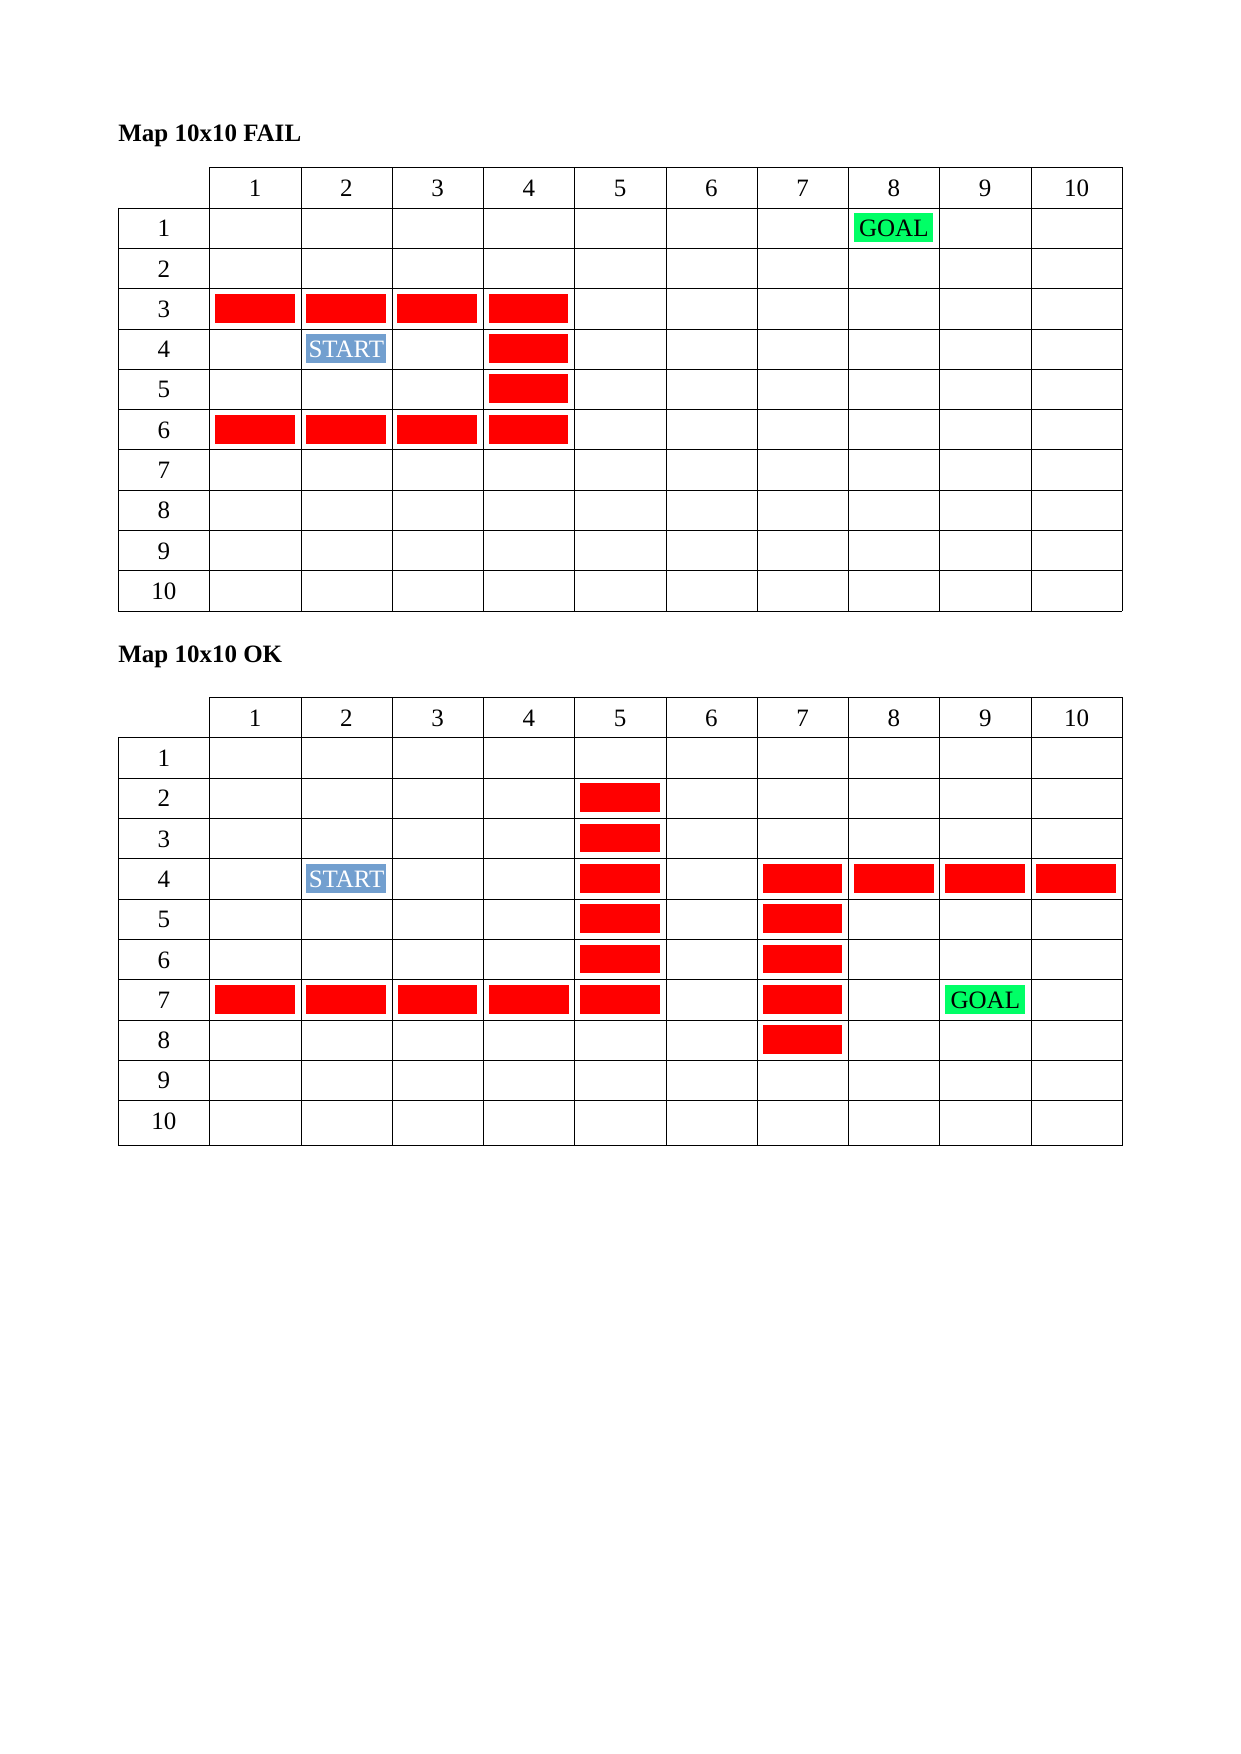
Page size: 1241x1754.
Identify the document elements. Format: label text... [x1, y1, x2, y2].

table_cell [302, 1061, 392, 1100]
table_cell [940, 1101, 1031, 1145]
table_cell [210, 819, 301, 858]
table_header 5 [575, 168, 666, 207]
table_cell [1032, 1101, 1122, 1145]
table_cell [484, 289, 574, 328]
table_cell [210, 1101, 301, 1145]
table_cell [667, 940, 757, 979]
table_cell [667, 980, 757, 1019]
table_cell [302, 819, 392, 858]
table_cell GOAL [940, 980, 1031, 1019]
table_cell [849, 289, 939, 328]
table_cell [758, 738, 848, 778]
table_cell [575, 491, 666, 530]
table_header 4 [484, 698, 574, 737]
table_cell [393, 1021, 483, 1060]
table_cell [484, 940, 574, 979]
table_cell [849, 1021, 939, 1060]
table_cell [758, 1021, 848, 1060]
table_cell [575, 980, 666, 1019]
table_cell [393, 779, 483, 818]
table_cell [302, 289, 392, 328]
table_cell [575, 1061, 666, 1100]
table_cell [393, 209, 483, 248]
table_cell [1032, 330, 1122, 369]
table_cell [484, 819, 574, 858]
table_cell 10 [119, 1101, 209, 1145]
table_cell [575, 900, 666, 939]
table_cell [1032, 370, 1122, 409]
table_header [118, 167, 209, 207]
table_cell [575, 738, 666, 778]
table_header 9 [940, 168, 1031, 207]
table_cell 6 [119, 410, 209, 449]
table_cell 1 [119, 738, 209, 778]
table_cell [575, 940, 666, 979]
table_cell [210, 571, 301, 611]
table_cell [758, 450, 848, 490]
table_header 10 [1032, 168, 1122, 207]
table_cell [940, 289, 1031, 328]
table_cell [210, 209, 301, 248]
table_cell [393, 738, 483, 778]
table_cell [940, 330, 1031, 369]
table_cell [849, 859, 939, 898]
table_cell [575, 450, 666, 490]
table_cell [210, 330, 301, 369]
table_cell [1032, 571, 1122, 611]
table_cell [849, 900, 939, 939]
table_cell [210, 1061, 301, 1100]
table_header 1 [210, 168, 301, 207]
table_cell GOAL [849, 209, 939, 248]
table_cell [667, 289, 757, 328]
table_cell [302, 410, 392, 449]
table_header [118, 697, 209, 737]
table_cell [940, 940, 1031, 979]
table_cell [1032, 450, 1122, 490]
table_cell [1032, 209, 1122, 248]
table_cell [575, 1101, 666, 1145]
table_cell [393, 289, 483, 328]
table_cell [210, 410, 301, 449]
table_cell [484, 249, 574, 288]
table_cell [393, 370, 483, 409]
table_cell [758, 819, 848, 858]
table_cell [393, 571, 483, 611]
table_cell [575, 249, 666, 288]
table_cell [302, 1021, 392, 1060]
table_cell 8 [119, 1021, 209, 1060]
table_cell [484, 330, 574, 369]
table_cell [940, 819, 1031, 858]
table_cell [302, 1101, 392, 1145]
table_cell [758, 491, 848, 530]
table_cell [667, 249, 757, 288]
table_cell [484, 1021, 574, 1060]
table_cell [758, 249, 848, 288]
table_header 1 [210, 698, 301, 737]
table_cell 7 [119, 980, 209, 1019]
table_cell [758, 980, 848, 1019]
table_cell [484, 1101, 574, 1145]
table_cell [484, 859, 574, 898]
table_cell [302, 940, 392, 979]
table_header 4 [484, 168, 574, 207]
table_cell [1032, 900, 1122, 939]
table_cell [758, 531, 848, 570]
table_cell [849, 330, 939, 369]
table_header 3 [393, 698, 483, 737]
table_cell [484, 571, 574, 611]
table_cell [302, 779, 392, 818]
table_cell [849, 491, 939, 530]
table_cell [575, 330, 666, 369]
table_cell [210, 370, 301, 409]
table_cell [393, 900, 483, 939]
table_header 3 [393, 168, 483, 207]
table_cell [849, 571, 939, 611]
table_cell [1032, 980, 1122, 1019]
table_cell 3 [119, 289, 209, 328]
table_cell 5 [119, 900, 209, 939]
table_cell [849, 531, 939, 570]
table_cell [575, 1021, 666, 1060]
table_cell [302, 900, 392, 939]
table_cell [210, 491, 301, 530]
table_cell [667, 819, 757, 858]
table_cell [758, 1061, 848, 1100]
table_cell [1032, 779, 1122, 818]
table_cell [393, 819, 483, 858]
table_cell [758, 289, 848, 328]
table_cell [575, 571, 666, 611]
table_cell [575, 209, 666, 248]
table_cell [484, 980, 574, 1019]
table_cell [393, 980, 483, 1019]
table_cell [1032, 1021, 1122, 1060]
table_cell [940, 249, 1031, 288]
table_header 7 [758, 698, 848, 737]
table_cell [484, 900, 574, 939]
table_cell [1032, 1061, 1122, 1100]
table_cell [210, 531, 301, 570]
table_cell [758, 370, 848, 409]
table_cell [849, 450, 939, 490]
table_cell [849, 940, 939, 979]
text Map 10x10 OK [118, 639, 1122, 668]
table_cell [575, 531, 666, 570]
table_cell [393, 410, 483, 449]
table_cell [484, 450, 574, 490]
table_cell [484, 209, 574, 248]
table_cell [575, 819, 666, 858]
table_cell [393, 1101, 483, 1145]
table_cell 9 [119, 531, 209, 570]
table_cell [940, 900, 1031, 939]
table_cell [849, 1101, 939, 1145]
table_cell [484, 779, 574, 818]
table_cell [1032, 531, 1122, 570]
table_cell [302, 450, 392, 490]
table_header 5 [575, 698, 666, 737]
table_cell [210, 980, 301, 1019]
table_cell [393, 940, 483, 979]
table_cell [940, 531, 1031, 570]
table_cell [484, 1061, 574, 1100]
table_cell [758, 571, 848, 611]
table_cell [849, 980, 939, 1019]
table_cell [667, 531, 757, 570]
table_cell [1032, 410, 1122, 449]
table_cell [667, 209, 757, 248]
table_cell 4 [119, 859, 209, 898]
table_cell [667, 900, 757, 939]
table_cell [210, 779, 301, 818]
table_cell 3 [119, 819, 209, 858]
table_cell [667, 370, 757, 409]
table_cell [758, 900, 848, 939]
table_header 2 [302, 698, 392, 737]
table_cell [667, 738, 757, 778]
table_cell 5 [119, 370, 209, 409]
table_cell [940, 370, 1031, 409]
table_cell [758, 859, 848, 898]
table_cell [667, 450, 757, 490]
table_cell [1032, 819, 1122, 858]
table_cell [393, 491, 483, 530]
table_cell [849, 410, 939, 449]
table_cell [1032, 738, 1122, 778]
table_cell 6 [119, 940, 209, 979]
table_cell [940, 859, 1031, 898]
table_cell [940, 410, 1031, 449]
table_cell [1032, 249, 1122, 288]
table_header 10 [1032, 698, 1122, 737]
table_cell [940, 571, 1031, 611]
table_cell [210, 738, 301, 778]
table_cell [940, 779, 1031, 818]
table_cell [393, 249, 483, 288]
table_cell [667, 571, 757, 611]
table_cell [210, 859, 301, 898]
table_cell [1032, 859, 1122, 898]
table_cell [940, 491, 1031, 530]
table_header 9 [940, 698, 1031, 737]
table_cell 10 [119, 571, 209, 611]
table_cell [667, 410, 757, 449]
table_cell [302, 738, 392, 778]
table_cell [393, 1061, 483, 1100]
table_cell START [302, 859, 392, 898]
table_cell [667, 779, 757, 818]
table_cell [302, 491, 392, 530]
table_cell [758, 410, 848, 449]
table_cell 2 [119, 779, 209, 818]
table_cell 7 [119, 450, 209, 490]
table_cell [575, 779, 666, 818]
table_header 8 [849, 168, 939, 207]
table_cell [667, 330, 757, 369]
table_cell [302, 980, 392, 1019]
table_cell [1032, 940, 1122, 979]
table_cell [758, 940, 848, 979]
table_cell [302, 571, 392, 611]
table_cell 2 [119, 249, 209, 288]
table_cell [1032, 289, 1122, 328]
table_header 2 [302, 168, 392, 207]
text Map 10x10 FAIL [118, 118, 1122, 147]
table_cell [210, 249, 301, 288]
table_cell [393, 450, 483, 490]
table_cell [393, 859, 483, 898]
table_cell [849, 738, 939, 778]
table_cell 8 [119, 491, 209, 530]
table_cell 9 [119, 1061, 209, 1100]
table_cell [575, 410, 666, 449]
table_cell [849, 819, 939, 858]
table_cell [393, 330, 483, 369]
table_cell [940, 1061, 1031, 1100]
table_cell [484, 491, 574, 530]
table_cell [210, 289, 301, 328]
table_cell START [302, 330, 392, 369]
table_cell [940, 450, 1031, 490]
table_cell [575, 370, 666, 409]
table_cell [849, 1061, 939, 1100]
table_cell [484, 370, 574, 409]
table_cell [667, 1021, 757, 1060]
table_cell [758, 209, 848, 248]
table_cell [940, 209, 1031, 248]
table_header 7 [758, 168, 848, 207]
table_cell [667, 1061, 757, 1100]
table_cell [849, 370, 939, 409]
table_cell 1 [119, 209, 209, 248]
table_header 8 [849, 698, 939, 737]
table_cell [940, 1021, 1031, 1060]
table_cell [484, 410, 574, 449]
table_cell [210, 900, 301, 939]
table_cell [210, 450, 301, 490]
table_cell [849, 249, 939, 288]
table_cell [393, 531, 483, 570]
table_cell [758, 1101, 848, 1145]
table_cell [484, 531, 574, 570]
table_cell [1032, 491, 1122, 530]
table_cell [302, 370, 392, 409]
table_cell [210, 940, 301, 979]
table_cell 4 [119, 330, 209, 369]
table_cell [302, 209, 392, 248]
table_cell [575, 859, 666, 898]
table_cell [849, 779, 939, 818]
table_cell [575, 289, 666, 328]
table_cell [758, 330, 848, 369]
table_cell [302, 531, 392, 570]
table_cell [210, 1021, 301, 1060]
table_header 6 [667, 698, 757, 737]
table_cell [484, 738, 574, 778]
table_cell [667, 859, 757, 898]
table_cell [940, 738, 1031, 778]
table_header 6 [667, 168, 757, 207]
table_cell [667, 491, 757, 530]
table_cell [302, 249, 392, 288]
table_cell [758, 779, 848, 818]
table_cell [667, 1101, 757, 1145]
